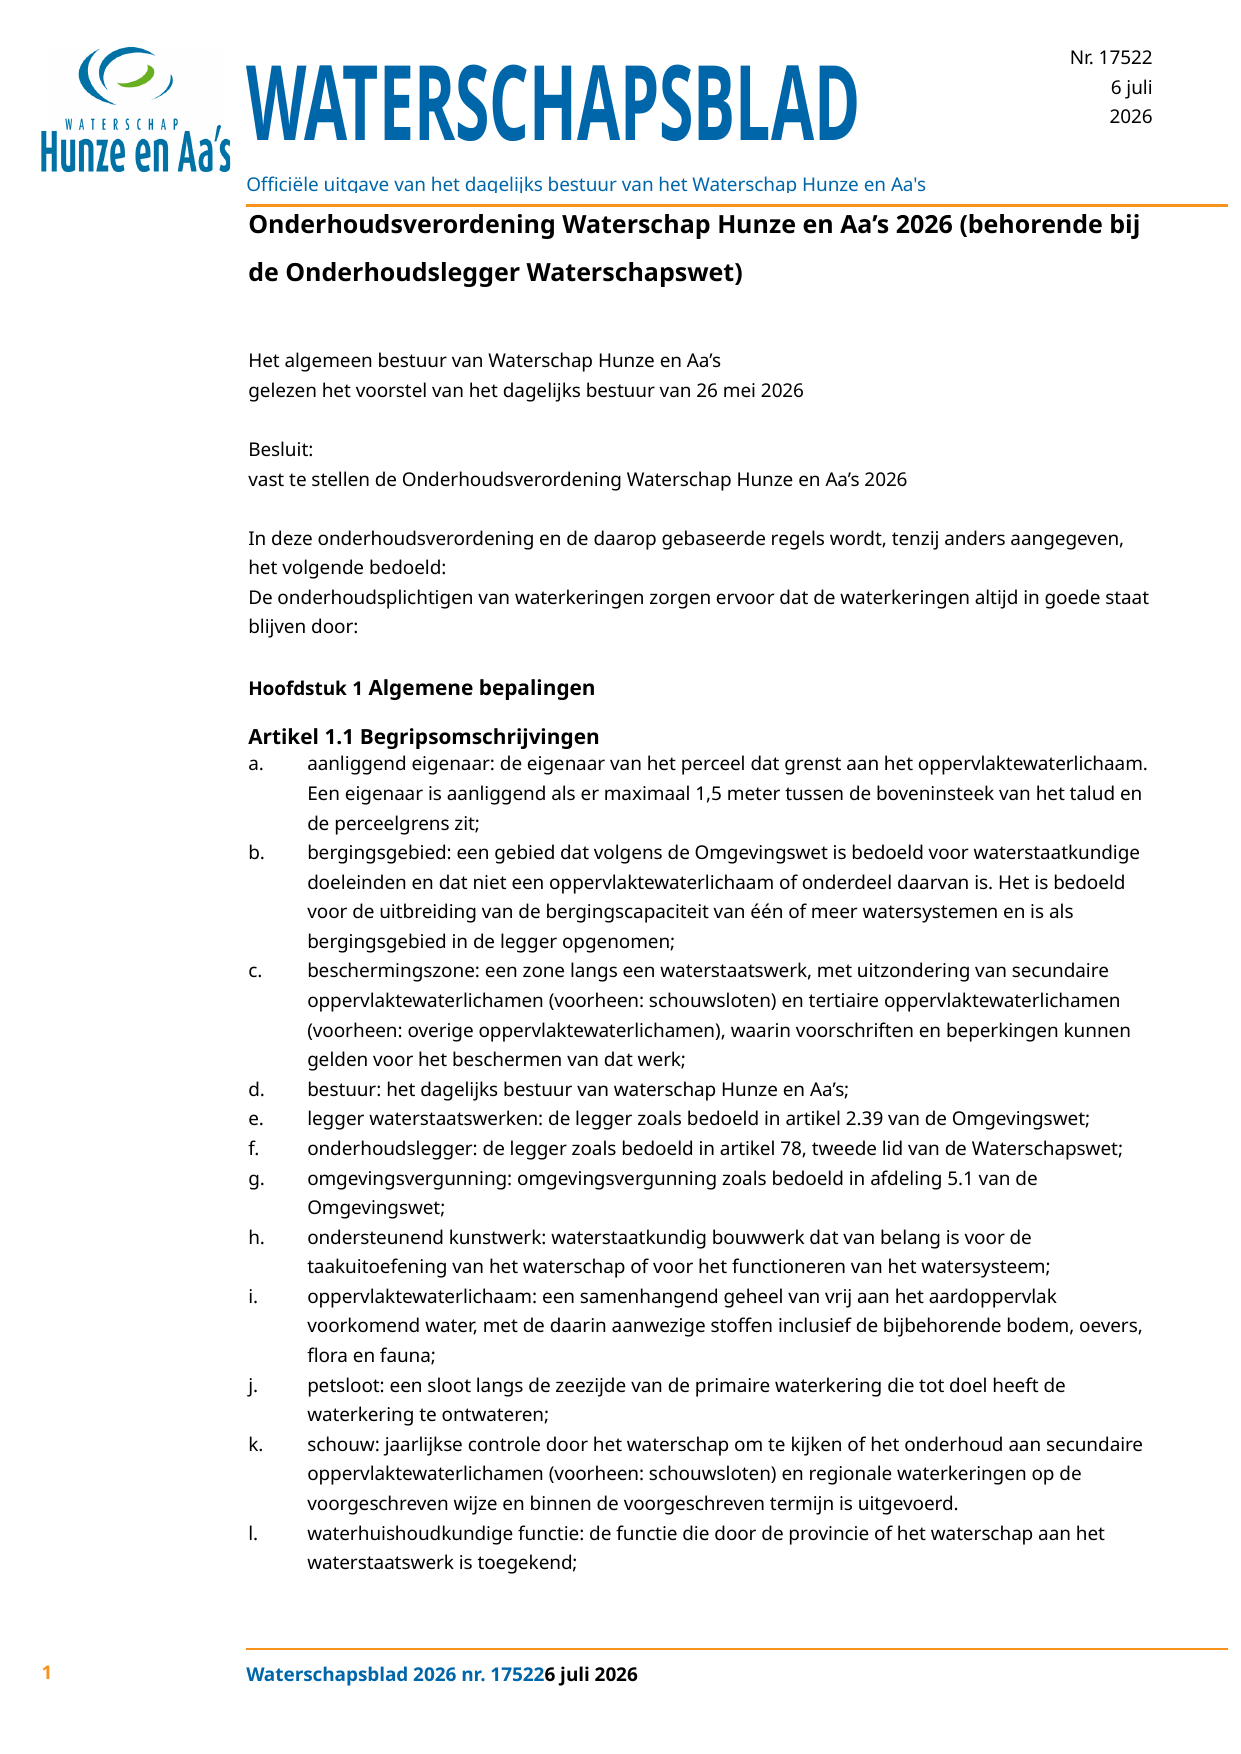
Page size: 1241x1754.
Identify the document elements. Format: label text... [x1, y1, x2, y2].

list beschermingszone: een zone langs een waterstaatswerk, met uitzondering van secundaire oppervlaktewaterlichamen (voorheen: schouwsloten) en tertiaire oppervlaktewaterlichamen (voorheen: overige oppervlaktewaterlichamen), waarin voorschriften en beperkingen kunnen gelden voor het beschermen van dat werk; [248, 958, 1152, 1072]
picture [226, 145, 231, 156]
text Besluit: [248, 436, 1152, 462]
list aanliggend eigenaar: de eigenaar van het perceel dat grenst aan het oppervlaktewaterlichaam. Een eigenaar is aanliggend als er maximaal 1,5 meter tussen de boveninsteek van het talud en de perceelgrens zit; [248, 751, 1152, 836]
list bestuur: het dagelijks bestuur van waterschap Hunze en Aa’s; [248, 1076, 1152, 1102]
picture [183, 163, 191, 172]
picture [41, 47, 231, 172]
list legger waterstaatswerken: de legger zoals bedoeld in artikel 2.39 van de Omgevingswet; [248, 1106, 1152, 1131]
text Het algemeen bestuur van Waterschap Hunze en Aa’s [248, 347, 1152, 373]
text vast te stellen de Onderhoudsverordening Waterschap Hunze en Aa’s 2026 [248, 466, 1152, 492]
text In deze onderhoudsverordening en de daarop gebaseerde regels wordt, tenzij anders aangegeven, het volgende bedoeld: [248, 525, 1152, 580]
list oppervlaktewaterlichaam: een samenhangend geheel van vrij aan het aardoppervlak voorkomend water, met de daarin aanwezige stoffen inclusief de bijbehorende bodem, oevers, flora en fauna; [248, 1283, 1152, 1368]
text Onderhoudsverordening Waterschap Hunze en Aa’s 2026 (behorende bij de Onderhoudslegger Waterschapswet) [248, 207, 1152, 288]
text Hoofdstuk 1 Algemene bepalingen [248, 673, 1152, 701]
text gelezen het voorstel van het dagelijks bestuur van 26 mei 2026 [248, 377, 1152, 403]
list bergingsgebied: een gebied dat volgens de Omgevingswet is bedoeld voor waterstaatkundige doeleinden en dat niet een oppervlaktewaterlichaam of onderdeel daarvan is. Het is bedoeld voor de uitbreiding van de bergingscapaciteit van één of meer watersystemen en is als bergingsgebied in de legger opgenomen; [248, 839, 1152, 954]
list omgevingsvergunning: omgevingsvergunning zoals bedoeld in afdeling 5.1 van de Omgevingswet; [248, 1165, 1152, 1220]
text Artikel 1.1 Begripsomschrijvingen [248, 722, 1152, 751]
list petsloot: een sloot langs de zeezijde van de primaire waterkering die tot doel heeft de waterkering te ontwateren; [248, 1372, 1152, 1427]
list ondersteunend kunstwerk: waterstaatkundig bouwwerk dat van belang is voor de taakuitoefening van het waterschap of voor het functioneren van het watersysteem; [248, 1224, 1152, 1279]
list onderhoudslegger: de legger zoals bedoeld in artikel 78, tweede lid van de Waterschapswet; [248, 1135, 1152, 1161]
list waterhuishoudkundige functie: de functie die door de provincie of het waterschap aan het waterstaatswerk is toegekend; [248, 1520, 1152, 1575]
list schouw: jaarlijkse controle door het waterschap om te kijken of het onderhoud aan secundaire oppervlaktewaterlichamen (voorheen: schouwsloten) en regionale waterkeringen op de voorgeschreven wijze en binnen de voorgeschreven termijn is uitgevoerd. [248, 1431, 1152, 1516]
picture [47, 154, 51, 172]
text De onderhoudsplichtigen van waterkeringen zorgen ervoor dat de waterkeringen altijd in goede staat blijven door: [248, 584, 1152, 639]
